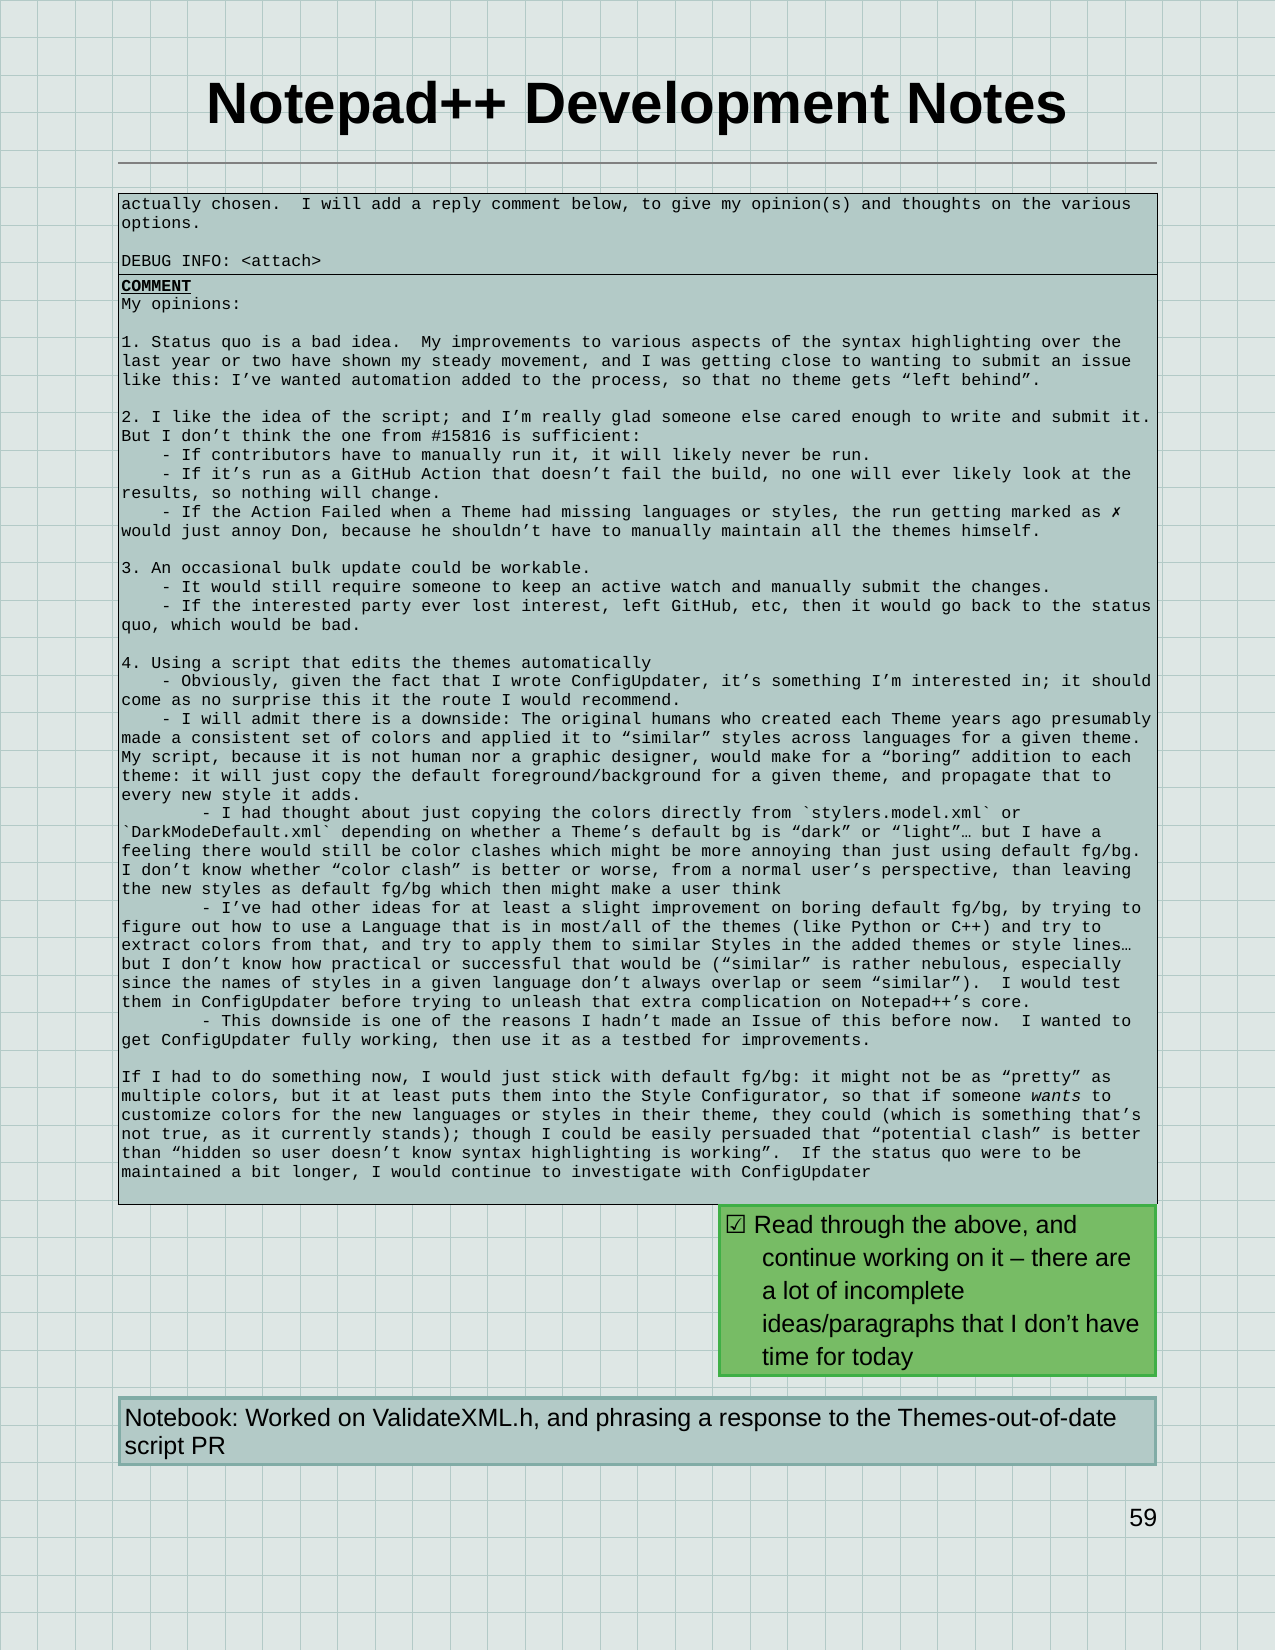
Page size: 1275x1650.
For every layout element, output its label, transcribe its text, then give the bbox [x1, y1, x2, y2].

table_cell actually chosen. I will add a reply comment below, to give my opinion(s) and thoughts on the various options. DEBUG INFO: <attach> [119, 194, 1157, 274]
table_cell COMMENT My opinions: 1. Status quo is a bad idea. My improvements to various aspects of the syntax highlighting over the last year or two have shown my steady movement, and I was getting close to wanting to submit an issue like this: I’ve wanted automation added to the process, so that no theme gets “left behind”. 2. I like the idea of the script; and I’m really glad someone else cared enough to write and submit it. But I don’t think the one from #15816 is sufficient: - If contributors have to manually run it, it will likely never be run. - If it’s run as a GitHub Action that doesn’t fail the build, no one will ever likely look at the results, so nothing will change. - If the Action Failed when a Theme had missing languages or styles, the run getting marked as ✗ would just annoy Don, because he shouldn’t have to manually maintain all the themes himself. 3. An occasional bulk update could be workable. - It would still require someone to keep an active watch and manually submit the changes. - If the interested party ever lost interest, left GitHub, etc, then it would go back to the status quo, which would be bad. 4. Using a script that edits the themes automatically - Obviously, given the fact that I wrote ConfigUpdater, it’s something I’m interested in; it should come as no surprise this it the route I would recommend. - I will admit there is a downside: The original humans who created each Theme years ago presumably made a consistent set of colors and applied it to “similar” styles across languages for a given theme. My script, because it is not human nor a graphic designer, would make for a “boring” addition to each theme: it will just copy the default foreground/background for a given theme, and propagate that to every new style it adds. - I had thought about just copying the colors directly from `stylers.model.xml` or `DarkModeDefault.xml` depending on whether a Theme’s default bg is “dark” or “light”… but I have a feeling there would still be color clashes which might be more annoying than just using default fg/bg. I don’t know whether “color clash” is better or worse, from a normal user’s perspective, than leaving the new styles as default fg/bg which then might make a user think - I’ve had other ideas for at least a slight improvement on boring default fg/bg, by trying to figure out how to use a Language that is in most/all of the themes (like Python or C++) and try to extract colors from that, and try to apply them to similar Styles in the added themes or style lines… but I don’t know how practical or successful that would be (“similar” is rather nebulous, especially since the names of styles in a given language don’t always overlap or seem “similar”). I would test them in ConfigUpdater before trying to unleash that extra complication on Notepad++’s core. - This downside is one of the reasons I hadn’t made an Issue of this before now. I wanted to get ConfigUpdater fully working, then use it as a testbed for improvements. If I had to do something now, I would just stick with default fg/bg: it might not be as “pretty” as multiple colors, but it at least puts them into the Style Configurator, so that if someone wants to customize colors for the new languages or styles in their theme, they could (which is something that’s not true, as it currently stands); though I could be easily persuaded that “potential clash” is better than “hidden so user doesn’t know syntax highlighting is working”. If the status quo were to be maintained a bit longer, I would continue to investigate with ConfigUpdater [119, 275, 1157, 1204]
text ☑ Read through the above, and continue working on it – there are a lot of incomplete ideas/paragraphs that I don’t have time for today [721, 1207, 1154, 1374]
text Notebook: Worked on ValidateXML.h, and phrasing a response to the Themes-out-of-date script PR [121, 1400, 1154, 1463]
